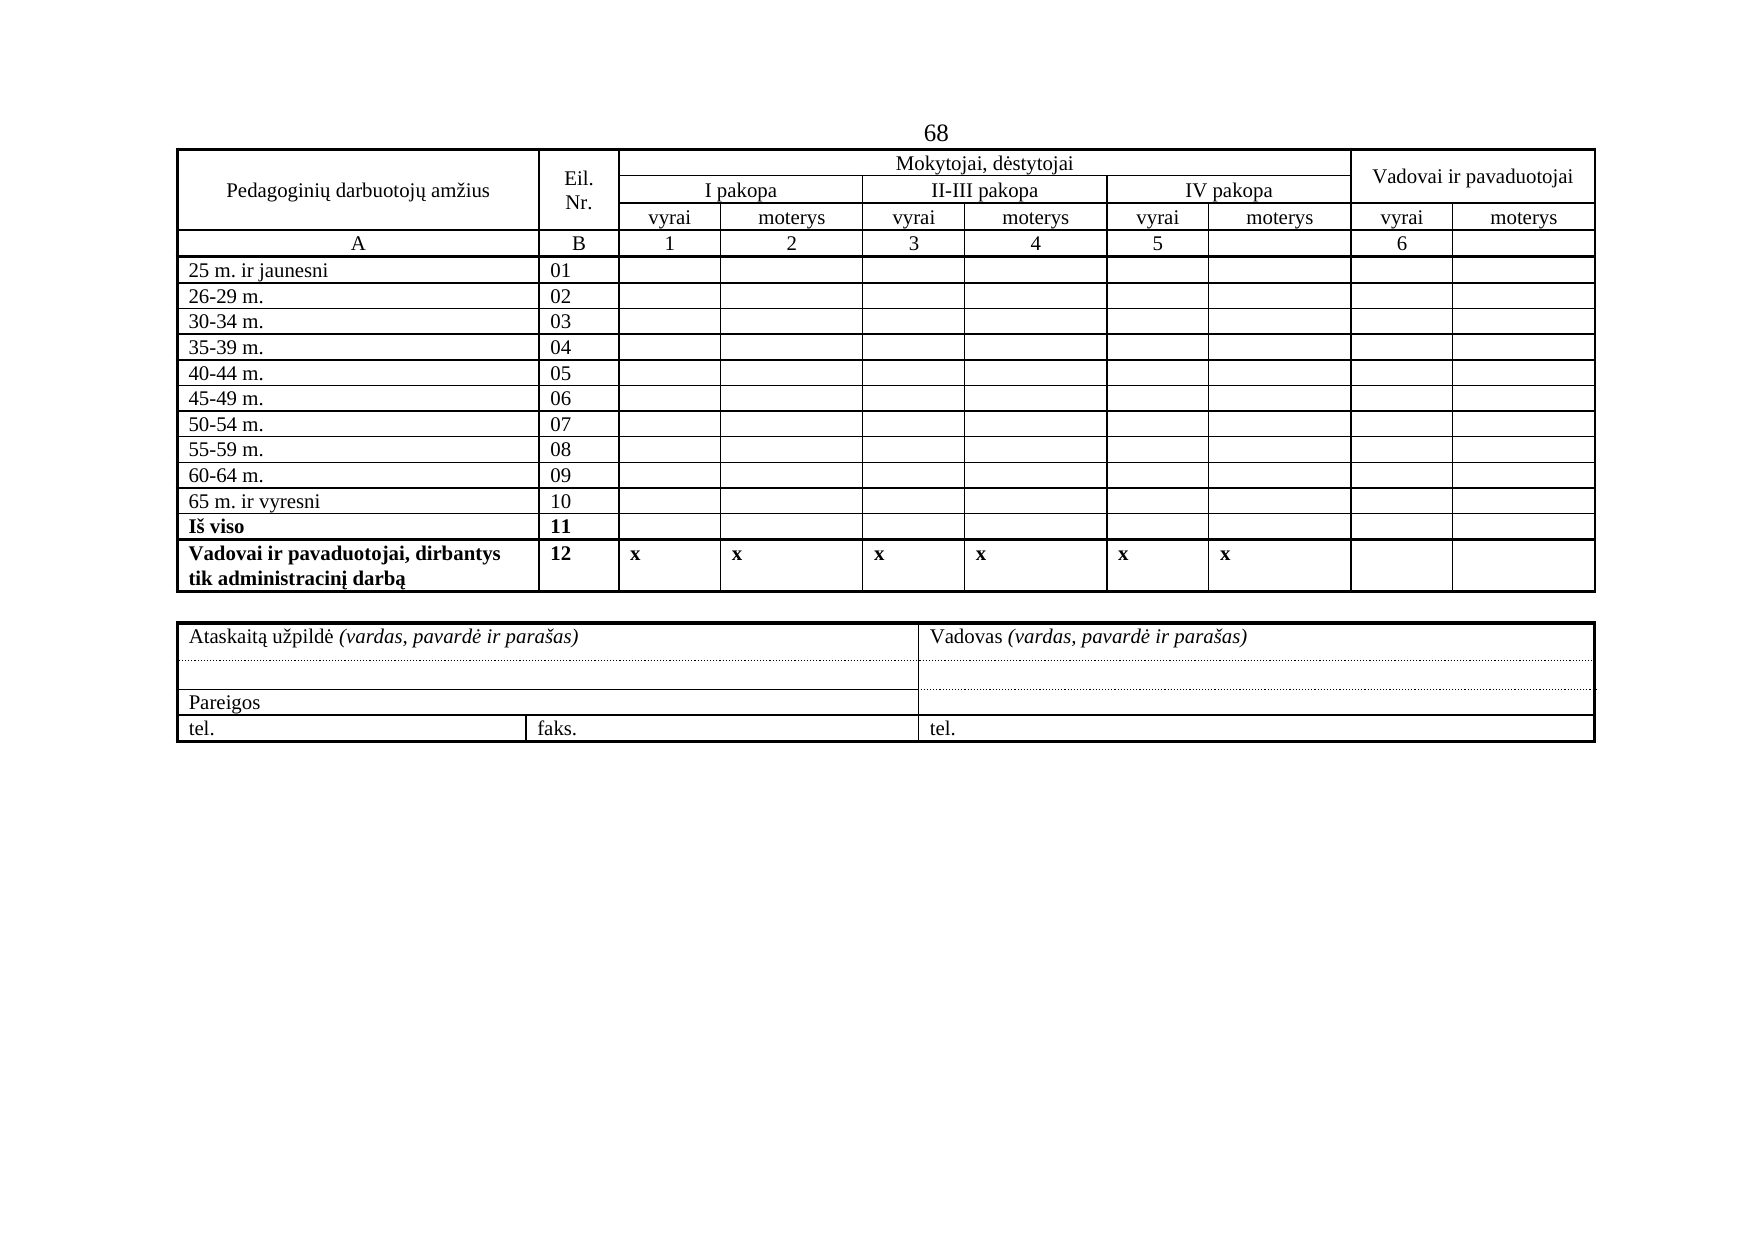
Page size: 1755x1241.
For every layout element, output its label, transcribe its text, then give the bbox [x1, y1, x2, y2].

table_cell [863, 514, 964, 538]
table_cell [919, 660, 1593, 688]
table_cell [1352, 463, 1452, 487]
table_cell 60-64 m. [179, 463, 538, 487]
table_cell [1209, 514, 1350, 538]
table_cell [863, 335, 964, 359]
table_cell 65 m. ir vyresni [179, 489, 538, 513]
table_cell [965, 361, 1106, 384]
table_cell [863, 437, 964, 461]
table_cell moterys [1453, 204, 1594, 229]
table_cell [1108, 361, 1208, 384]
table_cell x [1209, 541, 1350, 589]
table_cell [721, 284, 862, 308]
table_cell [863, 463, 964, 487]
table_cell [1108, 463, 1208, 487]
table_cell vyrai [863, 204, 964, 229]
table_cell x [1108, 541, 1208, 589]
table_cell [620, 514, 720, 538]
table_cell [1209, 335, 1350, 359]
table_cell [179, 660, 918, 688]
table_cell [1209, 361, 1350, 384]
table_cell [1352, 412, 1452, 436]
table_cell [620, 437, 720, 461]
table_cell [1352, 489, 1452, 513]
table_cell [1453, 437, 1594, 461]
table_cell [620, 284, 720, 308]
table_header Pedagoginių darbuotojų amžius [179, 151, 538, 229]
table_cell 10 [540, 489, 618, 513]
table_cell [1108, 437, 1208, 461]
table_cell [1209, 231, 1350, 255]
table_cell [1453, 489, 1594, 513]
table_cell x [863, 541, 964, 589]
table_cell [620, 412, 720, 436]
table_cell [863, 284, 964, 308]
table_cell [863, 361, 964, 384]
table_cell 09 [540, 463, 618, 487]
table_cell [1108, 412, 1208, 436]
table_cell [1352, 361, 1452, 384]
table_cell [863, 489, 964, 513]
table_cell [620, 463, 720, 487]
table_cell [965, 489, 1106, 513]
table_cell [620, 335, 720, 359]
table_cell [1108, 309, 1208, 333]
table_cell 05 [540, 361, 618, 384]
table_cell 26-29 m. [179, 284, 538, 308]
table_cell [1352, 258, 1452, 282]
table_cell 03 [540, 309, 618, 333]
table_cell [965, 514, 1106, 538]
table_cell [1209, 489, 1350, 513]
table_cell [721, 335, 862, 359]
table_cell 04 [540, 335, 618, 359]
table_cell Pareigos [179, 690, 918, 714]
table_cell A [179, 231, 538, 255]
table_cell [1352, 335, 1452, 359]
table_cell [863, 386, 964, 410]
table_cell 08 [540, 437, 618, 461]
table_cell 55-59 m. [179, 437, 538, 461]
table_cell [1453, 514, 1594, 538]
table_cell 40-44 m. [179, 361, 538, 384]
table_cell [721, 489, 862, 513]
table_cell x [965, 541, 1106, 589]
table_cell [1209, 463, 1350, 487]
table_cell [965, 309, 1106, 333]
table_cell [1453, 335, 1594, 359]
table_cell [620, 361, 720, 384]
table_cell [1453, 463, 1594, 487]
table_cell [721, 437, 862, 461]
table_cell [1453, 541, 1594, 589]
table_cell [919, 689, 1593, 714]
table_cell Iš viso [179, 514, 538, 538]
table_cell 06 [540, 386, 618, 410]
table_cell 35-39 m. [179, 335, 538, 359]
table_cell [1453, 231, 1594, 255]
table_cell vyrai [620, 204, 720, 229]
table_cell faks. [527, 716, 918, 740]
table_cell [1352, 437, 1452, 461]
table_cell tel. [179, 716, 525, 740]
table_cell [965, 463, 1106, 487]
table_cell [721, 514, 862, 538]
table_cell [1453, 284, 1594, 308]
table_cell [965, 386, 1106, 410]
table_cell 01 [540, 258, 618, 282]
table_cell I pakopa [620, 176, 862, 202]
table_header Mokytojai, dėstytojai [620, 151, 1350, 175]
table_cell [721, 309, 862, 333]
table_cell [1209, 386, 1350, 410]
table_header Vadovai ir pavaduotojai [1352, 151, 1594, 202]
table_cell 3 [863, 231, 964, 255]
table_cell [1108, 489, 1208, 513]
table_cell [721, 463, 862, 487]
table_cell x [620, 541, 720, 589]
table_cell [1209, 309, 1350, 333]
table_cell tel. [919, 716, 1593, 740]
table_cell [1453, 361, 1594, 384]
table_cell 5 [1108, 231, 1208, 255]
table_cell [863, 412, 964, 436]
table_cell 07 [540, 412, 618, 436]
table_cell [620, 258, 720, 282]
table_cell moterys [721, 204, 862, 229]
table_cell 50-54 m. [179, 412, 538, 436]
table_cell moterys [1209, 204, 1350, 229]
table_cell II-III pakopa [863, 176, 1106, 202]
table_cell [1352, 284, 1452, 308]
table_cell vyrai [1108, 204, 1208, 229]
table_cell [1352, 309, 1452, 333]
table_cell 4 [965, 231, 1106, 255]
table_cell vyrai [1352, 204, 1452, 229]
table_cell [1453, 412, 1594, 436]
table_cell [863, 258, 964, 282]
table_cell [863, 309, 964, 333]
table_cell [965, 437, 1106, 461]
table_cell [620, 309, 720, 333]
table_cell 6 [1352, 231, 1452, 255]
table_cell [1209, 412, 1350, 436]
table_cell 1 [620, 231, 720, 255]
table_cell [1108, 386, 1208, 410]
table_cell [965, 284, 1106, 308]
table_cell 30-34 m. [179, 309, 538, 333]
table_cell x [721, 541, 862, 589]
table_cell [1453, 258, 1594, 282]
table_cell 45-49 m. [179, 386, 538, 410]
table_cell 2 [721, 231, 862, 255]
table_cell [1352, 514, 1452, 538]
table_cell [1453, 386, 1594, 410]
table_cell IV pakopa [1108, 176, 1350, 202]
table_cell [1108, 284, 1208, 308]
table_cell [965, 412, 1106, 436]
table_cell [721, 258, 862, 282]
table_cell [1209, 437, 1350, 461]
table_cell [721, 412, 862, 436]
table_header Eil. Nr. [540, 151, 618, 229]
table_header Ataskaitą užpildė (vardas, pavardė ir parašas) [179, 625, 918, 660]
table_cell [1453, 309, 1594, 333]
table_cell [1209, 284, 1350, 308]
table_cell [1108, 514, 1208, 538]
table_cell 12 [540, 541, 618, 589]
table_cell 25 m. ir jaunesni [179, 258, 538, 282]
table_cell [620, 489, 720, 513]
table_cell [1108, 335, 1208, 359]
table_cell [965, 335, 1106, 359]
table_cell [1352, 541, 1452, 589]
table_cell [721, 361, 862, 384]
table_cell [1108, 258, 1208, 282]
table_cell [1209, 258, 1350, 282]
table_cell [721, 386, 862, 410]
table_cell [1352, 386, 1452, 410]
table_cell 02 [540, 284, 618, 308]
table_cell 11 [540, 514, 618, 538]
table_cell moterys [965, 204, 1106, 229]
table_cell [620, 386, 720, 410]
table_cell B [540, 231, 618, 255]
table_cell Vadovai ir pavaduotojai, dirbantys tik administracinį darbą [179, 541, 538, 589]
table_cell [965, 258, 1106, 282]
table_header Vadovas (vardas, pavardė ir parašas) [919, 625, 1593, 660]
